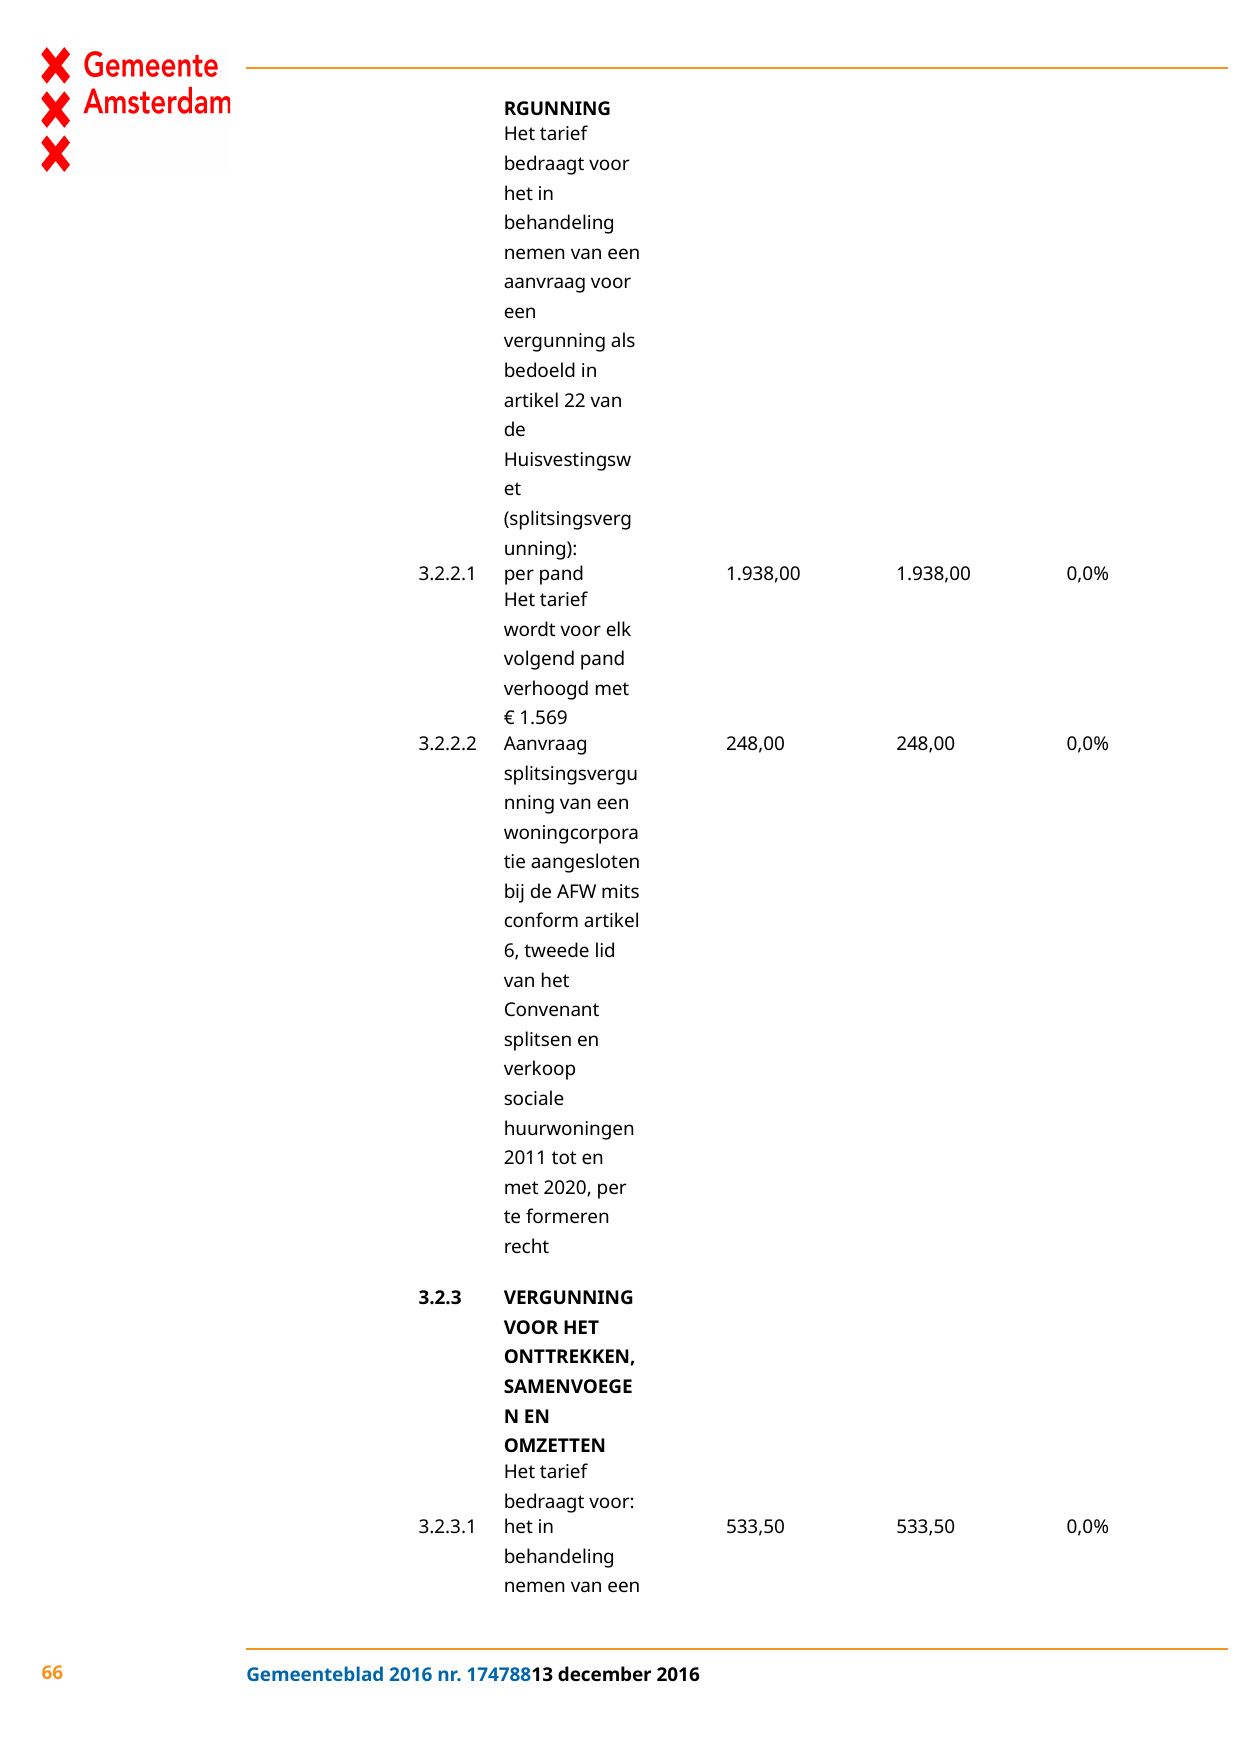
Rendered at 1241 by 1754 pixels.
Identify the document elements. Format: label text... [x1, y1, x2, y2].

table_cell [896, 1259, 981, 1284]
table_cell [641, 586, 726, 730]
table_cell [981, 560, 1066, 586]
table_cell Het tarief bedraagt voor het in behandeling nemen van een aanvraag voor een vergunning als bedoeld in artikel 22 van de Huisvestingswet (splitsingsvergunning): [504, 121, 641, 560]
table_cell 1.938,00 [726, 560, 811, 586]
table_cell [896, 121, 981, 560]
table_cell [811, 1458, 896, 1513]
table_cell [248, 1285, 333, 1458]
table_cell [333, 121, 418, 560]
table_cell [641, 1514, 726, 1598]
table_cell [1066, 586, 1152, 730]
table_cell [333, 1514, 418, 1598]
table_cell [248, 730, 333, 1259]
table_cell [333, 1259, 418, 1284]
table_cell 248,00 [896, 730, 981, 1259]
table_cell [248, 1514, 333, 1598]
table_cell [896, 1285, 981, 1458]
table_cell [641, 1458, 726, 1513]
table_cell [811, 1514, 896, 1598]
table_cell [641, 1259, 726, 1284]
table_cell 3.2.3.1 [418, 1514, 503, 1598]
table_cell [981, 1514, 1066, 1598]
table_cell 3.2.2.1 [418, 560, 503, 586]
table_cell [641, 1285, 726, 1458]
table_cell [333, 730, 418, 1259]
table_cell [811, 586, 896, 730]
table_cell [726, 121, 811, 560]
table_cell [1066, 121, 1152, 560]
picture [41, 47, 231, 172]
table_cell [504, 1259, 641, 1284]
table_cell [418, 121, 503, 560]
table_cell Het tarief bedraagt voor: [504, 1458, 641, 1513]
table_cell [1066, 1259, 1152, 1284]
table_cell [811, 560, 896, 586]
table_cell [248, 560, 333, 586]
table_cell [726, 95, 811, 121]
table_cell [726, 1259, 811, 1284]
table_cell [333, 1285, 418, 1458]
table_cell [418, 586, 503, 730]
table_cell [1066, 1458, 1152, 1513]
table_cell [896, 1458, 981, 1513]
table_cell 0,0% [1066, 560, 1152, 586]
table_cell 0,0% [1066, 730, 1152, 1259]
table_cell Aanvraag splitsingsvergunning van een woningcorporatie aangesloten bij de AFW mits conform artikel 6, tweede lid van het Convenant splitsen en verkoop sociale huurwoningen 2011 tot en met 2020, per te formeren recht [504, 730, 641, 1259]
table_cell [418, 1259, 503, 1284]
table_cell [248, 1458, 333, 1513]
table_cell [811, 1285, 896, 1458]
table_cell [726, 1285, 811, 1458]
table_cell [981, 1285, 1066, 1458]
table_cell [248, 121, 333, 560]
table_cell [811, 95, 896, 121]
table_cell [726, 1458, 811, 1513]
table_cell [641, 730, 726, 1259]
table_cell [981, 1259, 1066, 1284]
table_cell 533,50 [726, 1514, 811, 1598]
table_cell het in behandeling nemen van een [504, 1514, 641, 1598]
table_cell 533,50 [896, 1514, 981, 1598]
table_cell 3.2.3 [418, 1285, 503, 1458]
table_cell [333, 586, 418, 730]
table_cell [981, 1458, 1066, 1513]
table_cell [1066, 95, 1152, 121]
table_cell [248, 586, 333, 730]
table_cell [248, 95, 333, 121]
table_cell 1.938,00 [896, 560, 981, 586]
table_cell [418, 1458, 503, 1513]
table_cell 0,0% [1066, 1514, 1152, 1598]
table_cell [726, 586, 811, 730]
table_cell [418, 95, 503, 121]
table_cell [641, 121, 726, 560]
table_cell VERGUNNING VOOR HET ONTTREKKEN, SAMENVOEGEN EN OMZETTEN [504, 1285, 641, 1458]
table_cell [811, 730, 896, 1259]
table_cell [811, 121, 896, 560]
table_cell [333, 560, 418, 586]
table_cell [641, 560, 726, 586]
table_cell [896, 95, 981, 121]
table_cell [811, 1259, 896, 1284]
table_cell RGUNNING [504, 95, 641, 121]
table_cell 248,00 [726, 730, 811, 1259]
table_cell [248, 1259, 333, 1284]
table_cell 3.2.2.2 [418, 730, 503, 1259]
table_cell [1066, 1285, 1152, 1458]
table_cell [333, 1458, 418, 1513]
table_cell [981, 121, 1066, 560]
table_cell Het tarief wordt voor elk volgend pand verhoogd met € 1.569 [504, 586, 641, 730]
table_cell [896, 586, 981, 730]
table_cell [641, 95, 726, 121]
table_cell [333, 95, 418, 121]
table_cell [981, 730, 1066, 1259]
table_cell [981, 95, 1066, 121]
table_cell [981, 586, 1066, 730]
table_cell per pand [504, 560, 641, 586]
